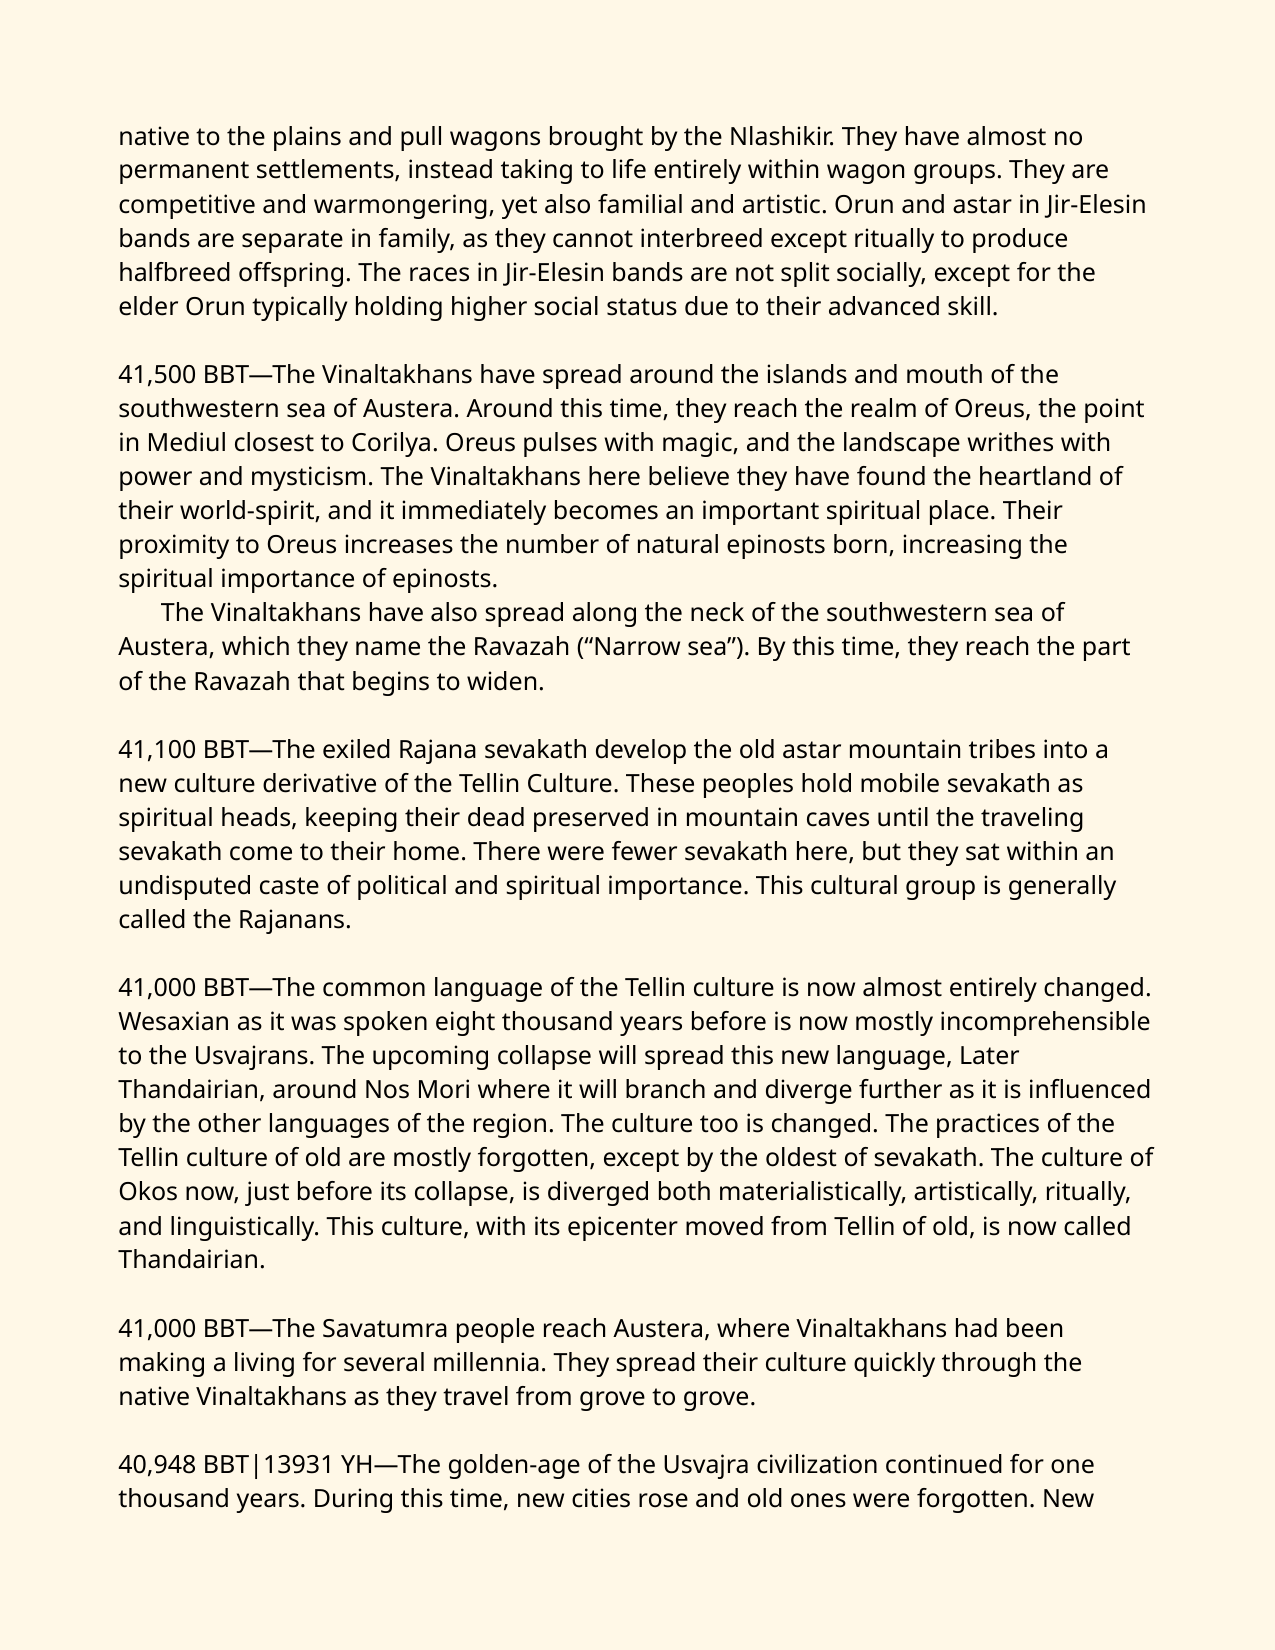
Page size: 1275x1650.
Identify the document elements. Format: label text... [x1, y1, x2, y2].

text native to the plains and pull wagons brought by the Nlashikir. They have almost no permanent settlements, instead taking to life entirely within wagon groups. They are competitive and warmongering, yet also familial and artistic. Orun and astar in Jir-Elesin bands are separate in family, as they cannot interbreed except ritually to produce halfbreed offspring. The races in Jir-Elesin bands are not split socially, except for the elder Orun typically holding higher social status due to their advanced skill. [118, 118, 1157, 322]
text 41,500 BBT—The Vinaltakhans have spread around the islands and mouth of the southwestern sea of Austera. Around this time, they reach the realm of Oreus, the point in Mediul closest to Corilya. Oreus pulses with magic, and the landscape writhes with power and mysticism. The Vinaltakhans here believe they have found the heartland of their world-spirit, and it immediately becomes an important spiritual place. Their proximity to Oreus increases the number of natural epinosts born, increasing the spiritual importance of epinosts. [118, 357, 1157, 595]
text 41,000 BBT—The Savatumra people reach Austera, where Vinaltakhans had been making a living for several millennia. They spread their culture quickly through the native Vinaltakhans as they travel from grove to grove. [118, 1310, 1157, 1412]
text The Vinaltakhans have also spread along the neck of the southwestern sea of Austera, which they name the Ravazah (“Narrow sea”). By this time, they reach the part of the Ravazah that begins to widen. [118, 595, 1157, 697]
text 41,000 BBT—The common language of the Tellin culture is now almost entirely changed. Wesaxian as it was spoken eight thousand years before is now mostly incomprehensible to the Usvajrans. The upcoming collapse will spread this new language, Later Thandairian, around Nos Mori where it will branch and diverge further as it is influenced by the other languages of the region. The culture too is changed. The practices of the Tellin culture of old are mostly forgotten, except by the oldest of sevakath. The culture of Okos now, just before its collapse, is diverged both materialistically, artistically, ritually, and linguistically. This culture, with its epicenter moved from Tellin of old, is now called Thandairian. [118, 970, 1157, 1276]
text 41,100 BBT—The exiled Rajana sevakath develop the old astar mountain tribes into a new culture derivative of the Tellin Culture. These peoples hold mobile sevakath as spiritual heads, keeping their dead preserved in mountain caves until the traveling sevakath come to their home. There were fewer sevakath here, but they sat within an undisputed caste of political and spiritual importance. This cultural group is generally called the Rajanans. [118, 731, 1157, 936]
text 40,948 BBT|13931 YH—The golden-age of the Usvajra civilization continued for one thousand years. During this time, new cities rose and old ones were forgotten. New [118, 1447, 1157, 1515]
